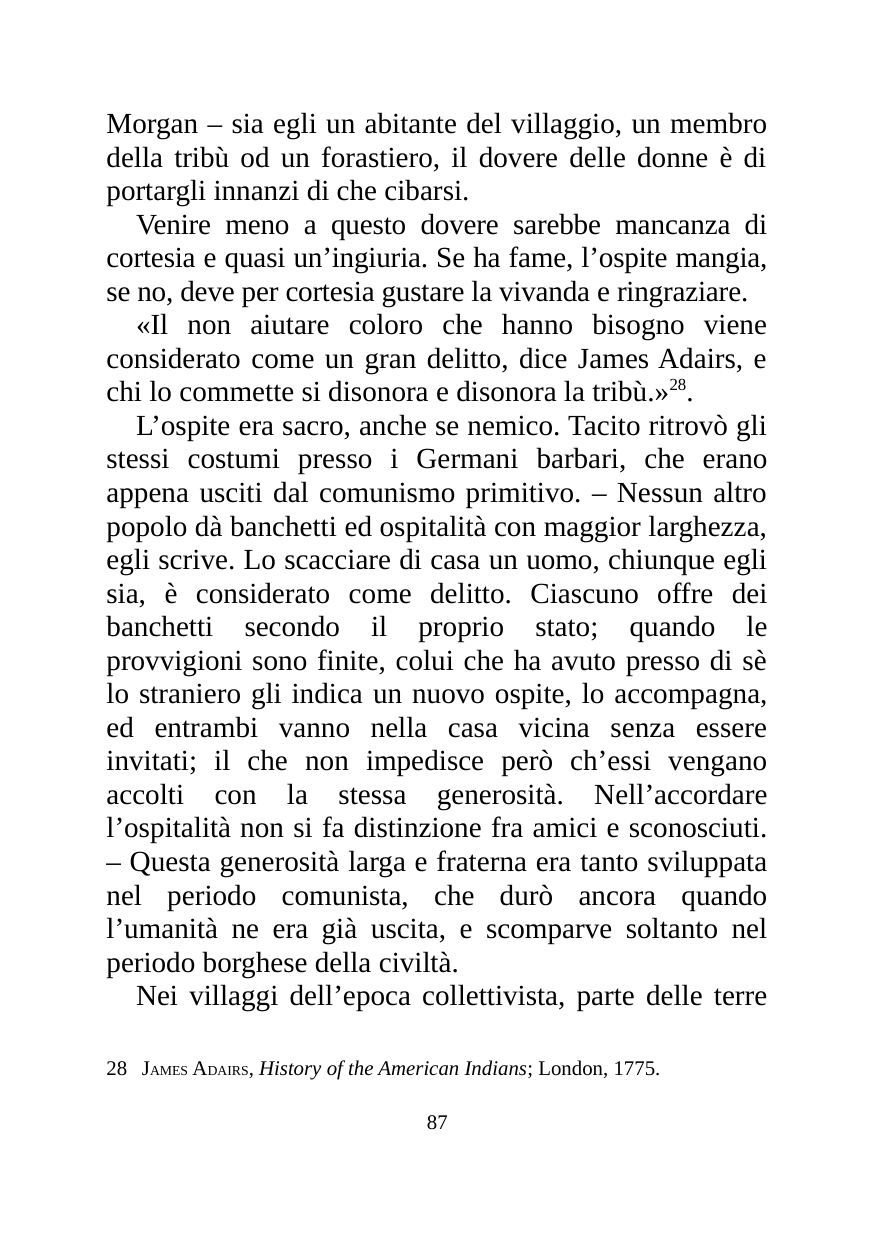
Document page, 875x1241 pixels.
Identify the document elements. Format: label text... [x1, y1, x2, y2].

text Morgan – sia egli un abitante del villaggio, un membro della tribù od un forastiero, il dovere delle donne è di portargli innanzi di che cibarsi. [106, 106, 768, 207]
text «Il non aiutare coloro che hanno bisogno viene considerato come un gran delitto, dice James Adairs, e chi lo commette si disonora e disonora la tribù.». [106, 307, 768, 408]
text James Adairs, History of the American Indians; London, 1775. [106, 1056, 768, 1080]
text Venire meno a questo dovere sarebbe mancanza di cortesia e quasi un’ingiuria. Se ha fame, l’ospite mangia, se no, deve per cortesia gustare la vivanda e ringraziare. [106, 207, 768, 307]
text Nei villaggi dell’epoca collettivista, parte delle terre [106, 978, 768, 1012]
text L’ospite era sacro, anche se nemico. Tacito ritrovò gli stessi costumi presso i Germani barbari, che erano appena usciti dal comunismo primitivo. – Nessun altro popolo dà banchetti ed ospitalità con maggior larghezza, egli scrive. Lo scacciare di casa un uomo, chiunque egli sia, è considerato come delitto. Ciascuno offre dei banchetti secondo il proprio stato; quando le provvigioni sono finite, colui che ha avuto presso di sè lo straniero gli indica un nuovo ospite, lo accompagna, ed entrambi vanno nella casa vicina senza essere invitati; il che non impedisce però ch’essi vengano accolti con la stessa generosità. Nell’accordare l’ospitalità non si fa distinzione fra amici e sconosciuti. – Questa generosità larga e fraterna era tanto sviluppata nel periodo comunista, che durò ancora quando l’umanità ne era già uscita, e scomparve soltanto nel periodo borghese della civiltà. [106, 408, 768, 978]
